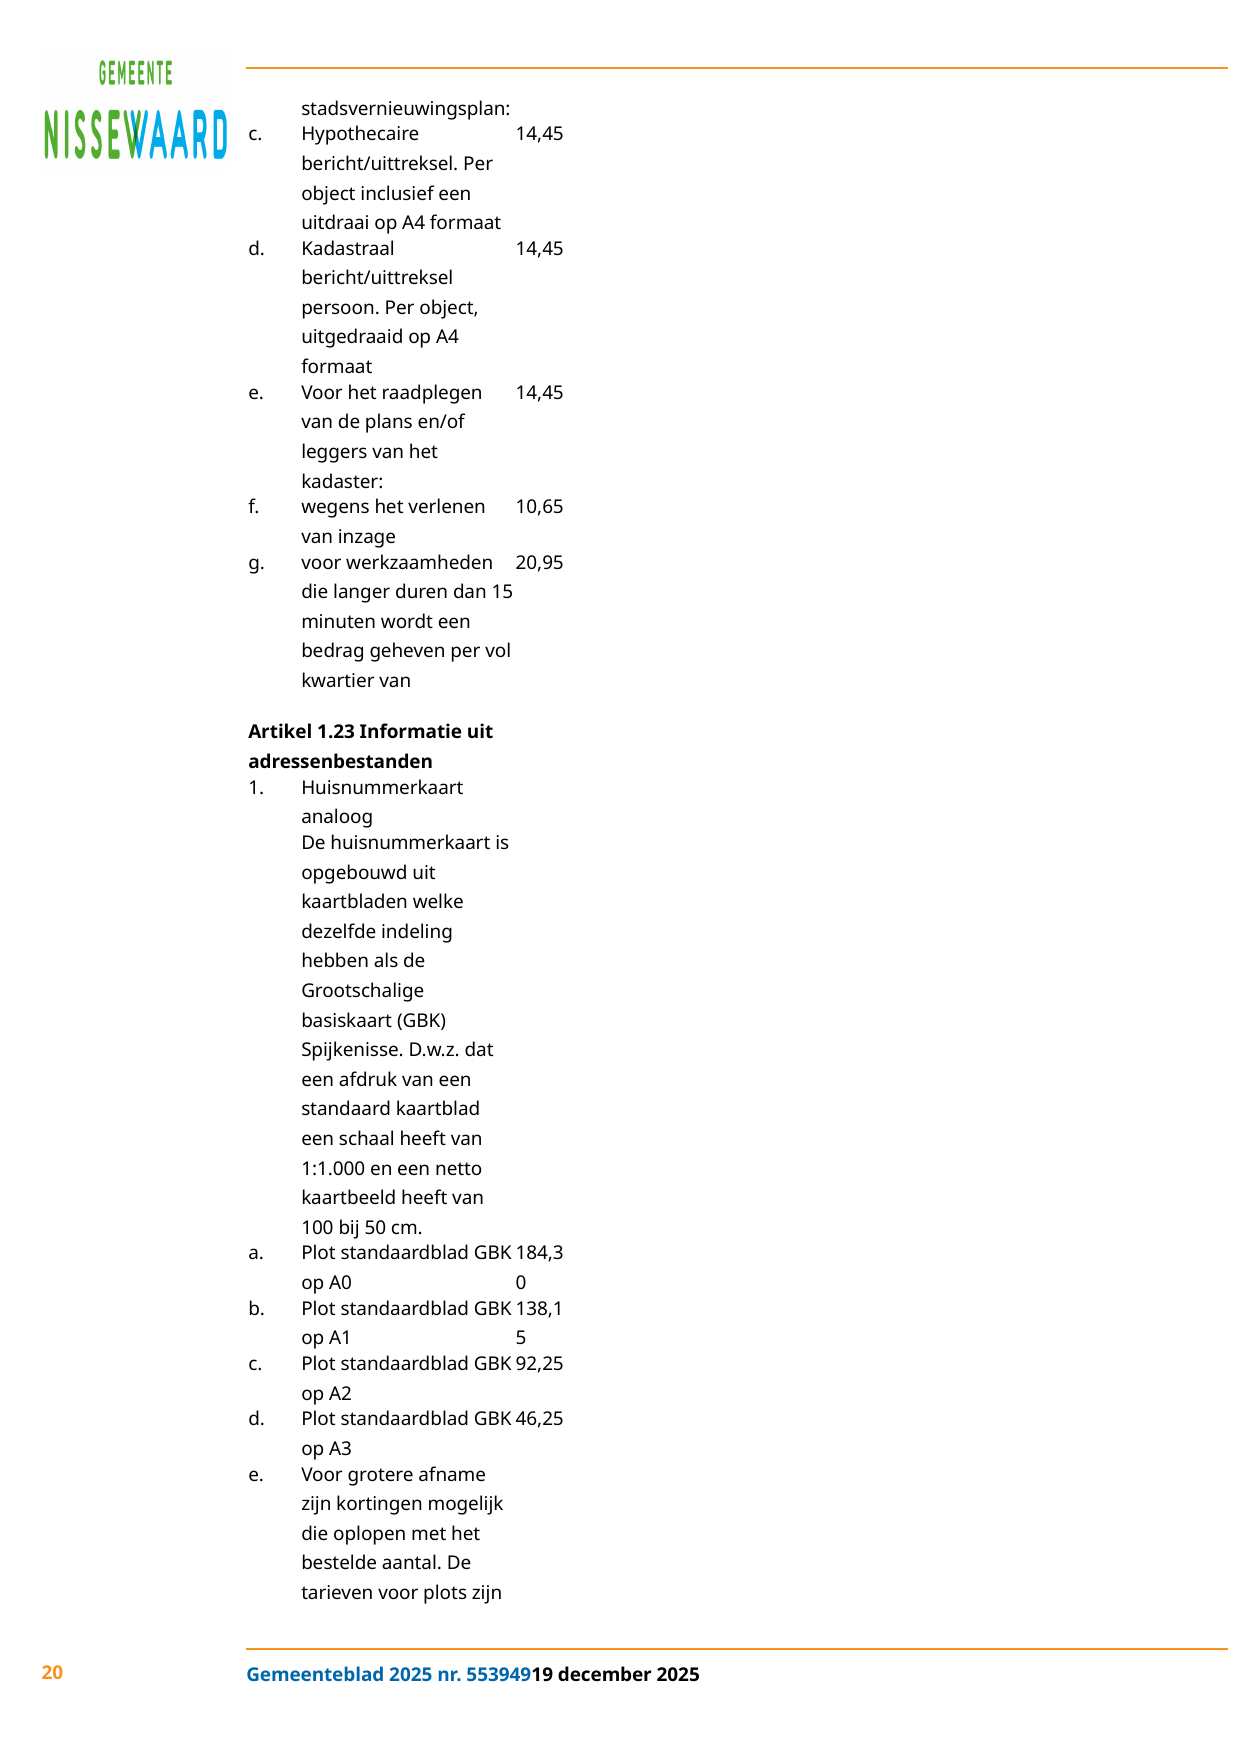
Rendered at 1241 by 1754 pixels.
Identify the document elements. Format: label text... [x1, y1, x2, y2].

table_cell [834, 693, 886, 719]
table_cell [728, 829, 780, 1239]
table_cell e. [248, 379, 301, 493]
table_cell [1046, 379, 1098, 493]
table_cell [780, 774, 833, 829]
table_cell 14,45 [515, 235, 568, 379]
table_cell [1099, 1461, 1152, 1605]
table_cell [515, 1461, 568, 1605]
table_cell [1046, 95, 1098, 121]
table_cell [834, 549, 886, 693]
table_cell [674, 95, 727, 121]
table_cell [621, 693, 674, 719]
table_cell [940, 693, 992, 719]
table_cell [1099, 1295, 1152, 1350]
table_cell [834, 774, 886, 829]
table_cell [780, 1350, 833, 1406]
table_cell [940, 1406, 992, 1461]
table_cell [728, 1295, 780, 1350]
table_cell [993, 1461, 1046, 1605]
table_cell [728, 95, 780, 121]
table_cell [728, 379, 780, 493]
table_cell [568, 719, 621, 774]
table_cell [940, 121, 992, 235]
table_cell [568, 693, 621, 719]
table_cell [1046, 1295, 1098, 1350]
table_cell [728, 774, 780, 829]
table_cell [886, 829, 939, 1239]
table_cell [780, 1461, 833, 1605]
table_cell 138,15 [515, 1295, 568, 1350]
table_cell De huisnummerkaart is opgebouwd uit kaartbladen welke dezelfde indeling hebben als de Grootschalige basiskaart (GBK) Spijkenisse. D.w.z. dat een afdruk van een standaard kaartblad een schaal heeft van 1:1.000 en een netto kaartbeeld heeft van 100 bij 50 cm. [301, 829, 515, 1239]
table_cell [621, 494, 674, 549]
table_cell [1046, 235, 1098, 379]
table_cell [568, 774, 621, 829]
table_cell [515, 774, 568, 829]
table_cell [886, 1461, 939, 1605]
table_cell [674, 1406, 727, 1461]
table_cell [993, 1295, 1046, 1350]
table_cell [515, 693, 568, 719]
table_cell [940, 829, 992, 1239]
table_cell voor werkzaamheden die langer duren dan 15 minuten wordt een bedrag geheven per vol kwartier van [301, 549, 515, 693]
table_cell [621, 1350, 674, 1406]
table_cell [568, 121, 621, 235]
table_cell [834, 95, 886, 121]
table_cell [886, 1240, 939, 1295]
table_cell Plot standaardblad GBK op A0 [301, 1240, 515, 1295]
table_cell [621, 1406, 674, 1461]
table_cell [728, 693, 780, 719]
table_cell d. [248, 1406, 301, 1461]
table_cell [993, 494, 1046, 549]
table_cell [568, 549, 621, 693]
table_cell wegens het verlenen van inzage [301, 494, 515, 549]
table_cell [568, 1350, 621, 1406]
table_cell [780, 121, 833, 235]
table_cell [568, 235, 621, 379]
table_cell [621, 719, 674, 774]
table_cell [568, 379, 621, 493]
table_cell [248, 693, 301, 719]
table_cell [834, 494, 886, 549]
table_cell [1046, 1461, 1098, 1605]
table_cell [674, 1461, 727, 1605]
table_cell g. [248, 549, 301, 693]
table_cell [940, 1461, 992, 1605]
table_cell 20,95 [515, 549, 568, 693]
table_cell Huisnummerkaart analoog [301, 774, 515, 829]
table_cell [780, 693, 833, 719]
table_cell [674, 693, 727, 719]
table_cell [1099, 829, 1152, 1239]
table_cell [1099, 1240, 1152, 1295]
table_cell [1099, 1350, 1152, 1406]
table_cell Voor grotere afname zijn kortingen mogelijk die oplopen met het bestelde aantal. De tarieven voor plots zijn [301, 1461, 515, 1605]
table_cell [780, 494, 833, 549]
table_cell [674, 121, 727, 235]
table_cell 14,45 [515, 379, 568, 493]
table_cell [728, 1240, 780, 1295]
table_cell [940, 1295, 992, 1350]
table_cell [674, 1240, 727, 1295]
table_cell [1046, 693, 1098, 719]
table_cell [568, 1461, 621, 1605]
table_cell [728, 549, 780, 693]
table_cell Plot standaardblad GBK op A1 [301, 1295, 515, 1350]
table_cell [993, 829, 1046, 1239]
table_cell [674, 1295, 727, 1350]
table_cell [993, 379, 1046, 493]
table_cell [621, 379, 674, 493]
table_cell [780, 1406, 833, 1461]
table_cell [621, 829, 674, 1239]
table_cell [728, 121, 780, 235]
table_cell 10,65 [515, 494, 568, 549]
table_cell 184,30 [515, 1240, 568, 1295]
table_cell [674, 829, 727, 1239]
table_cell [1046, 1350, 1098, 1406]
table_cell [834, 121, 886, 235]
table_cell [886, 235, 939, 379]
table_cell [940, 1350, 992, 1406]
table_cell [834, 719, 886, 774]
table_cell c. [248, 1350, 301, 1406]
table_cell [834, 1295, 886, 1350]
table_cell [674, 379, 727, 493]
table_cell [1099, 494, 1152, 549]
table_cell [993, 1350, 1046, 1406]
table_cell [674, 719, 727, 774]
table_cell [886, 95, 939, 121]
table_cell [674, 235, 727, 379]
table_cell [940, 1240, 992, 1295]
table_cell [940, 774, 992, 829]
table_cell [621, 95, 674, 121]
table_cell [993, 1406, 1046, 1461]
table_cell [1099, 1406, 1152, 1461]
table_cell [1099, 121, 1152, 235]
table_cell [1099, 719, 1152, 774]
table_cell [886, 1406, 939, 1461]
table_cell Voor het raadplegen van de plans en/of leggers van het kadaster: [301, 379, 515, 493]
table_cell [568, 829, 621, 1239]
table_cell [993, 693, 1046, 719]
table_cell [886, 693, 939, 719]
table_cell [1046, 829, 1098, 1239]
table_cell [780, 235, 833, 379]
table_cell [621, 549, 674, 693]
table_cell f. [248, 494, 301, 549]
table_cell 14,45 [515, 121, 568, 235]
table_cell [515, 829, 568, 1239]
table_cell [568, 1406, 621, 1461]
table_cell [1099, 693, 1152, 719]
table_cell [780, 1240, 833, 1295]
table_cell [940, 95, 992, 121]
table_cell [940, 549, 992, 693]
table_cell [886, 379, 939, 493]
table_cell [1046, 719, 1098, 774]
table_cell [940, 235, 992, 379]
table_cell [780, 719, 833, 774]
table_cell [1099, 549, 1152, 693]
table_cell [621, 121, 674, 235]
table_cell e. [248, 1461, 301, 1605]
table_cell [834, 1406, 886, 1461]
table_cell Kadastraal bericht/uittreksel persoon. Per object, uitgedraaid op A4 formaat [301, 235, 515, 379]
table_cell [1099, 379, 1152, 493]
table_cell [886, 1295, 939, 1350]
table_cell [993, 549, 1046, 693]
table_cell [568, 1240, 621, 1295]
table_cell [568, 494, 621, 549]
table_cell [568, 1295, 621, 1350]
table_cell [993, 774, 1046, 829]
table_cell 46,25 [515, 1406, 568, 1461]
table_cell 92,25 [515, 1350, 568, 1406]
table_cell [886, 1350, 939, 1406]
table_cell [728, 1461, 780, 1605]
table_cell [248, 829, 301, 1239]
table_cell Hypothecaire bericht/uittreksel. Per object inclusief een uitdraai op A4 formaat [301, 121, 515, 235]
table_cell [1046, 1240, 1098, 1295]
table_cell [1046, 549, 1098, 693]
table_cell [780, 829, 833, 1239]
table_cell c. [248, 121, 301, 235]
table_cell [301, 693, 515, 719]
table_cell [1046, 1406, 1098, 1461]
table_cell [993, 235, 1046, 379]
table_cell Plot standaardblad GBK op A2 [301, 1350, 515, 1406]
table_cell [728, 719, 780, 774]
table_cell [886, 774, 939, 829]
table_cell 1. [248, 774, 301, 829]
table_cell [940, 494, 992, 549]
table_cell [993, 95, 1046, 121]
table_cell [1099, 95, 1152, 121]
table_cell stadsvernieuwingsplan: [301, 95, 515, 121]
table_cell [1099, 235, 1152, 379]
table_cell [728, 235, 780, 379]
table_cell [621, 774, 674, 829]
table_cell [621, 1240, 674, 1295]
table_cell [886, 121, 939, 235]
table_cell [834, 235, 886, 379]
table_cell [1046, 494, 1098, 549]
table_cell [1046, 774, 1098, 829]
table_cell d. [248, 235, 301, 379]
table_cell [834, 1461, 886, 1605]
table_cell [515, 95, 568, 121]
table_cell [940, 379, 992, 493]
table_cell [1099, 774, 1152, 829]
table_cell [780, 379, 833, 493]
table_cell [728, 1350, 780, 1406]
table_cell [993, 719, 1046, 774]
table_cell [886, 549, 939, 693]
table_cell [834, 379, 886, 493]
table_cell [780, 95, 833, 121]
table_cell b. [248, 1295, 301, 1350]
table_cell [674, 549, 727, 693]
table_cell [621, 1461, 674, 1605]
table_cell [993, 121, 1046, 235]
table_cell [728, 494, 780, 549]
table_cell [674, 774, 727, 829]
table_cell [248, 95, 301, 121]
table_cell [1046, 121, 1098, 235]
table_cell [780, 549, 833, 693]
table_cell a. [248, 1240, 301, 1295]
table_cell Artikel 1.23 Informatie uit adressenbestanden [248, 719, 515, 774]
table_cell [568, 95, 621, 121]
table_cell [886, 494, 939, 549]
table_cell [834, 829, 886, 1239]
table_cell [834, 1240, 886, 1295]
table_cell [886, 719, 939, 774]
table_cell [621, 1295, 674, 1350]
picture [41, 47, 231, 172]
table_cell [780, 1295, 833, 1350]
table_cell [621, 235, 674, 379]
table_cell [834, 1350, 886, 1406]
table_cell [940, 719, 992, 774]
table_cell [515, 719, 568, 774]
table_cell [728, 1406, 780, 1461]
table_cell [674, 1350, 727, 1406]
table_cell [993, 1240, 1046, 1295]
table_cell Plot standaardblad GBK op A3 [301, 1406, 515, 1461]
table_cell [674, 494, 727, 549]
